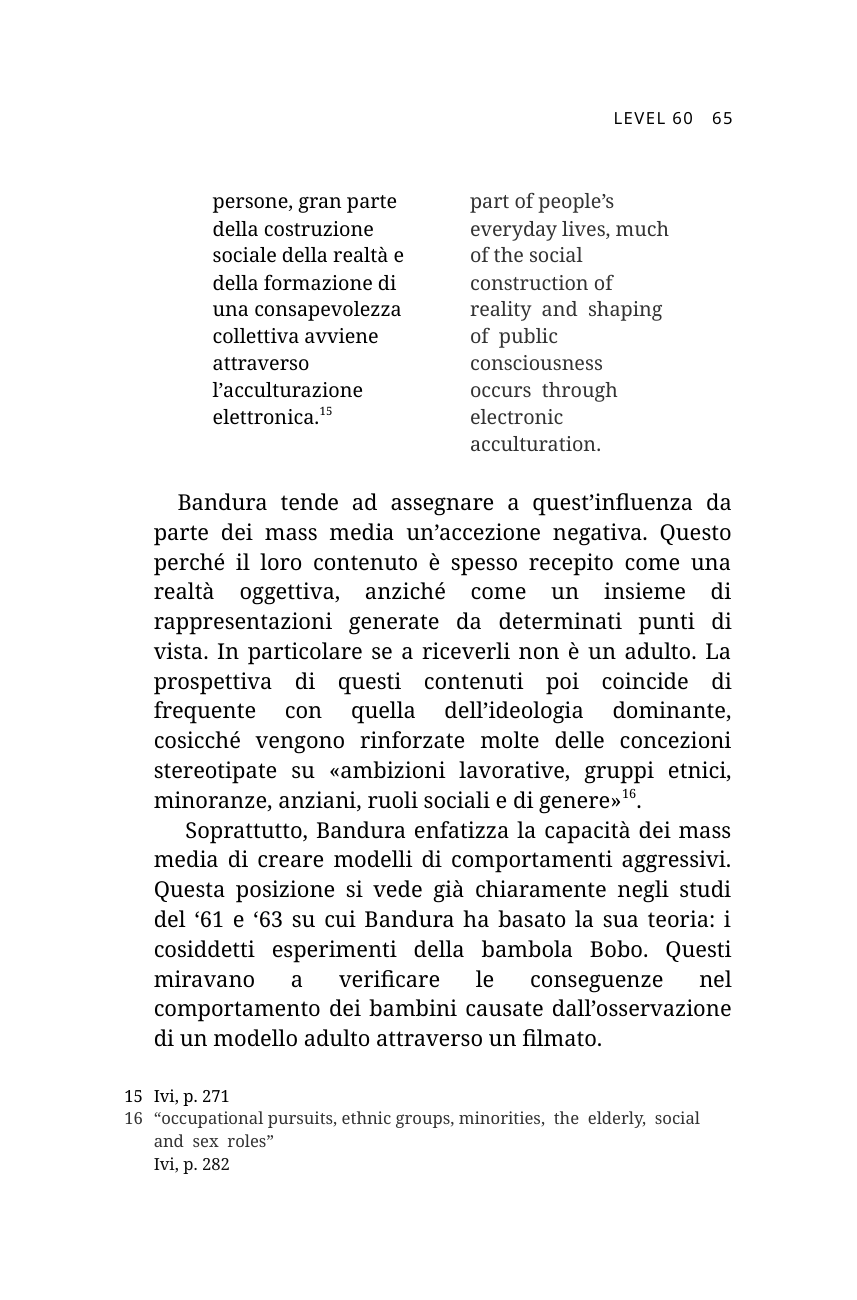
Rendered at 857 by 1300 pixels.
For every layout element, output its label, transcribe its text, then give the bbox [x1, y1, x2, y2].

text “occupational pursuits, ethnic groups, minorities, the elderly, social and sex roles” [124, 1107, 732, 1152]
table_header part of people’s everyday lives, much of the social construction of reality and shaping of public consciousness occurs through electronic acculturation. [452, 159, 679, 487]
text Soprattutto, Bandura enfatizza la capacità dei mass media di creare modelli di comportamenti aggressivi. Questa posizione si vede già chiaramente negli studi del ‘61 e ‘63 su cui Bandura ha basato la sua teoria: i cosiddetti esperimenti della bambola Bobo. Questi miravano a verificare le conseguenze nel comportamento dei bambini causate dall’osservazione di un modello adulto attraverso un filmato. [153, 815, 732, 1053]
text Ivi, p. 282 [124, 1152, 732, 1175]
table_header persone, gran parte della costruzione sociale della realtà e della formazione di una consapevolezza collettiva avviene attraverso l’acculturazione elettronica. [207, 159, 452, 487]
text Bandura tende ad assegnare a quest’influenza da parte dei mass media un’accezione negativa. Questo perché il loro contenuto è spesso recepito come una realtà oggettiva, anziché come un insieme di rappresentazioni generate da determinati punti di vista. In particolare se a riceverli non è un adulto. La prospettiva di questi contenuti poi coincide di frequente con quella dell’ideologia dominante, cosicché vengono rinforzate molte delle concezioni stereotipate su «ambizioni lavorative, gruppi etnici, minoranze, anziani, ruoli sociali e di genere». [153, 487, 732, 815]
